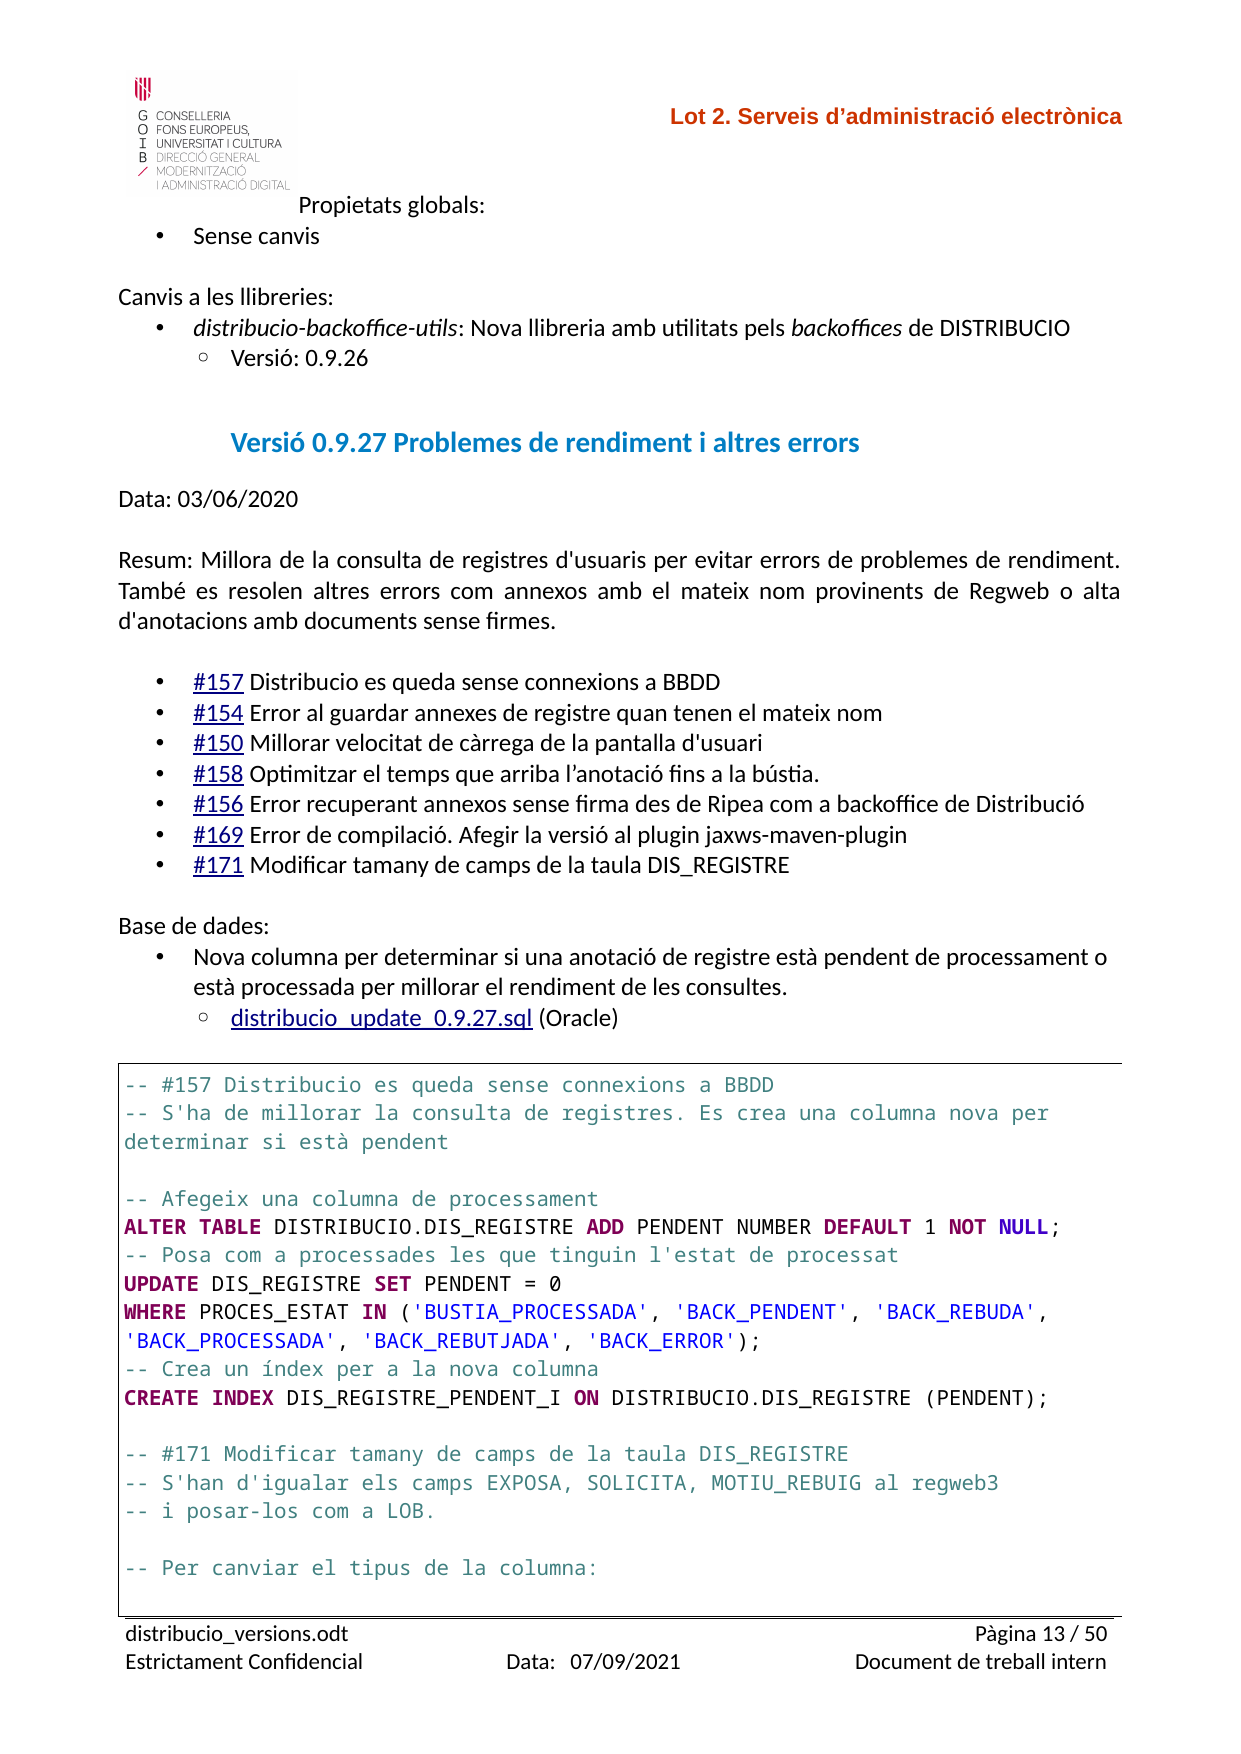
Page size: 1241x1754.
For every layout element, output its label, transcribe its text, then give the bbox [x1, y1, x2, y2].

text Base de dades: [118, 911, 1122, 941]
list distribucio_update_0.9.27.sql (Oracle) [193, 1002, 1122, 1033]
list #171 Modificar tamany de camps de la taula DIS_REGISTRE [156, 849, 1122, 880]
list #156 Error recuperant annexos sense firma des de Ripea com a backoffice de Distribució [156, 788, 1122, 819]
list Versió: 0.9.26 [193, 342, 1122, 373]
list Nova columna per determinar si una anotació de registre està pendent de processament o està processada per millorar el rendiment de les consultes. [156, 941, 1122, 1002]
text Data: 03/06/2020 [118, 483, 1122, 514]
list Sense canvis [156, 220, 1122, 251]
list #154 Error al guardar annexes de registre quan tenen el mateix nom [156, 697, 1122, 727]
list #157 Distribucio es queda sense connexions a BBDD [156, 666, 1122, 697]
list #150 Millorar velocitat de càrrega de la pantalla d'usuari [156, 727, 1122, 758]
list #169 Error de compilació. Afegir la versió al plugin jaxws-maven-plugin [156, 819, 1122, 849]
list distribucio-backoffice-utils: Nova llibreria amb utilitats pels backoffices de DISTRIBUCIO [156, 312, 1122, 342]
table_header -- #157 Distribucio es queda sense connexions a BBDD -- S'ha de millorar la consulta de registres. Es crea una columna nova per determinar si està pendent -- Afegeix una columna de processament ALTER TABLE DISTRIBUCIO.DIS_REGISTRE ADD PENDENT NUMBER DEFAULT 1 NOT NULL; -- Posa com a processades les que tinguin l'estat de processat UPDATE DIS_REGISTRE SET PENDENT = 0 WHERE PROCES_ESTAT IN ('BUSTIA_PROCESSADA', 'BACK_PENDENT', 'BACK_REBUDA', 'BACK_PROCESSADA', 'BACK_REBUTJADA', 'BACK_ERROR'); -- Crea un índex per a la nova columna CREATE INDEX DIS_REGISTRE_PENDENT_I ON DISTRIBUCIO.DIS_REGISTRE (PENDENT); -- #171 Modificar tamany de camps de la taula DIS_REGISTRE -- S'han d'igualar els camps EXPOSA, SOLICITA, MOTIU_REBUIG al regweb3 -- i posar-los com a LOB. -- Per canviar el tipus de la columna: [119, 1064, 1122, 1616]
subtitle Versió 0.9.27 Problemes de rendiment i altres errors [153, 424, 1122, 459]
text Canvis a les llibreries: [118, 281, 1122, 312]
list #158 Optimitzar el temps que arriba l’anotació fins a la bústia. [156, 758, 1122, 788]
text Resum: Millora de la consulta de registres d'usuaris per evitar errors de problemes de rendiment. També es resolen altres errors com annexos amb el mateix nom provinents de Regweb o alta d'anotacions amb documents sense firmes. [118, 544, 1122, 636]
text Propietats globals: [118, 190, 1122, 220]
picture [126, 70, 299, 197]
